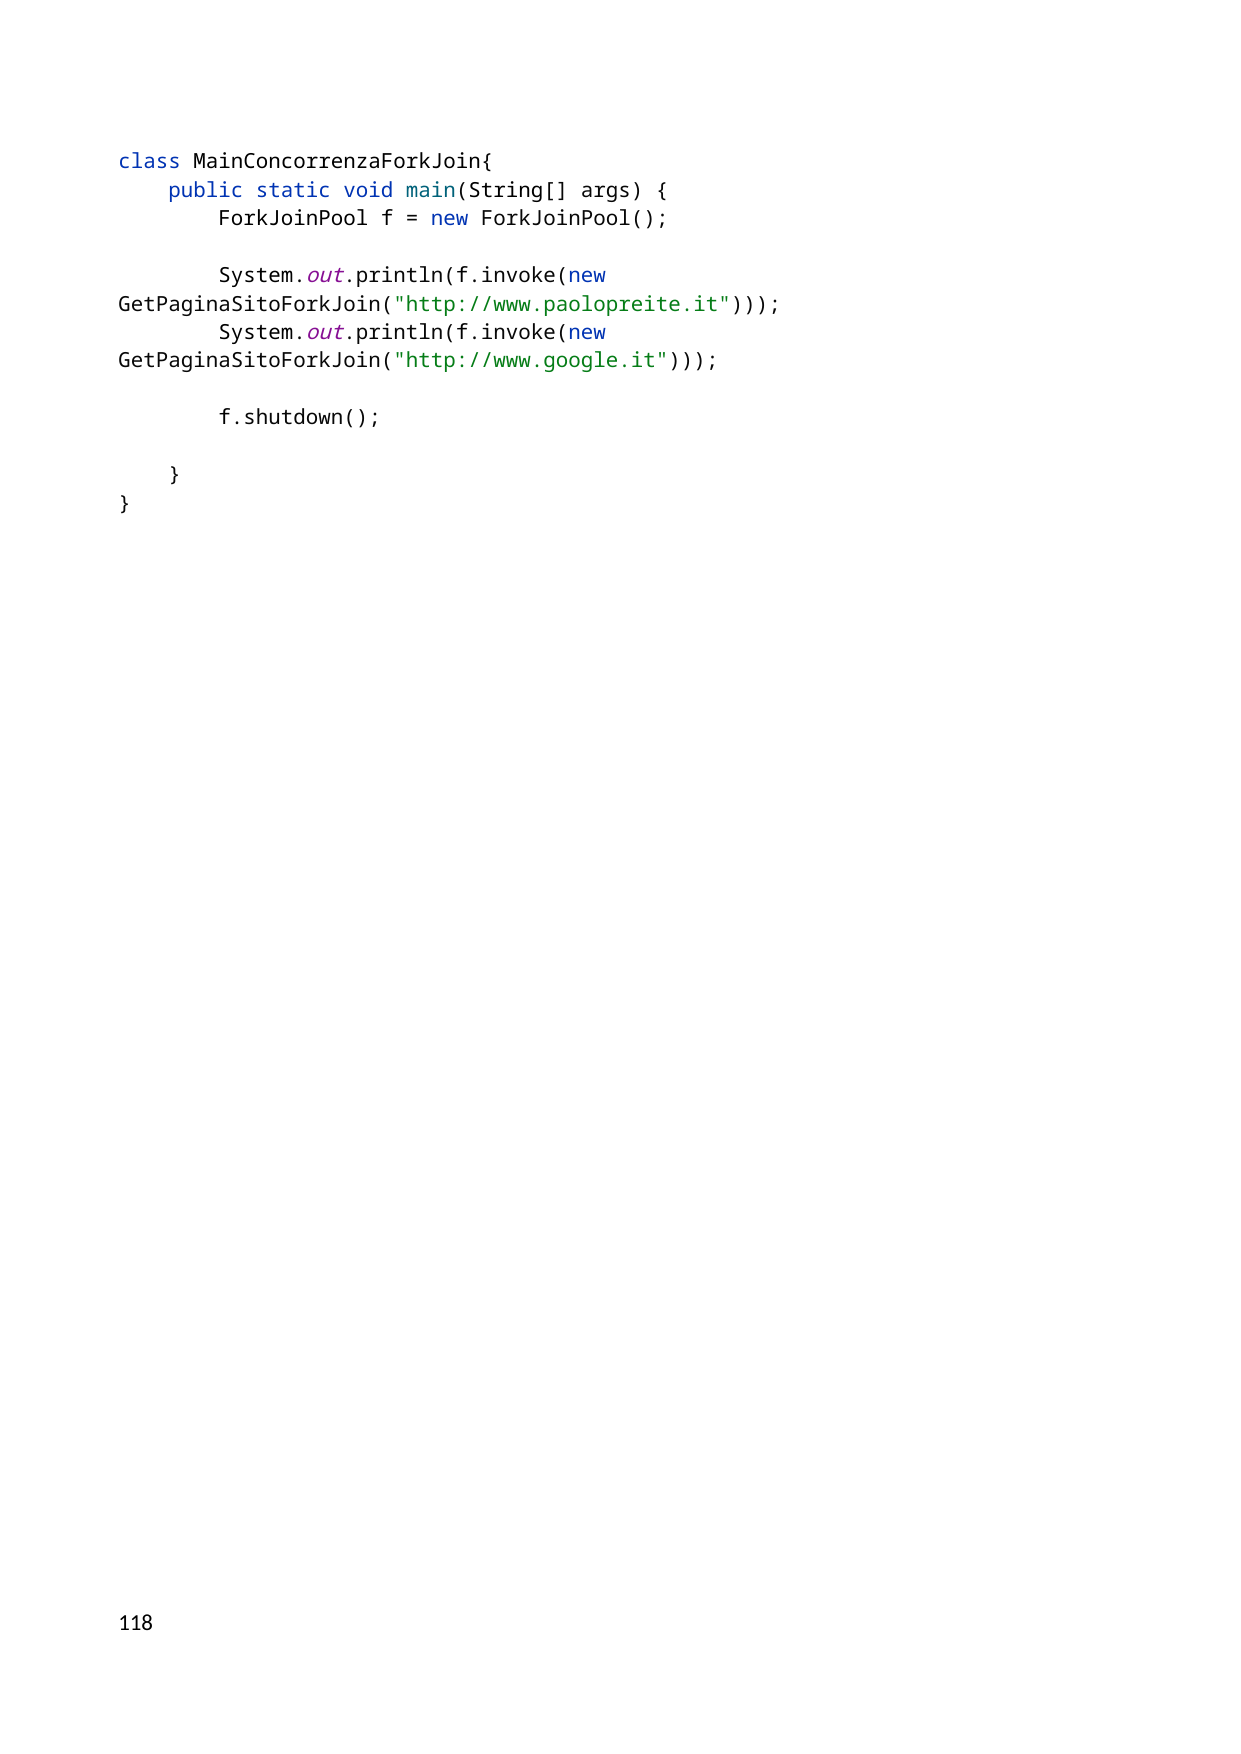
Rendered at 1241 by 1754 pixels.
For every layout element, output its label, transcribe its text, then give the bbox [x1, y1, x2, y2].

text class MainConcorrenzaForkJoin{ public static void main(String[] args) { ForkJoinPool f = new ForkJoinPool(); System.out.println(f.invoke(new GetPaginaSitoForkJoin("http://www.paolopreite.it"))); System.out.println(f.invoke(new GetPaginaSitoForkJoin("http://www.google.it"))); f.shutdown(); } } [118, 118, 1122, 516]
